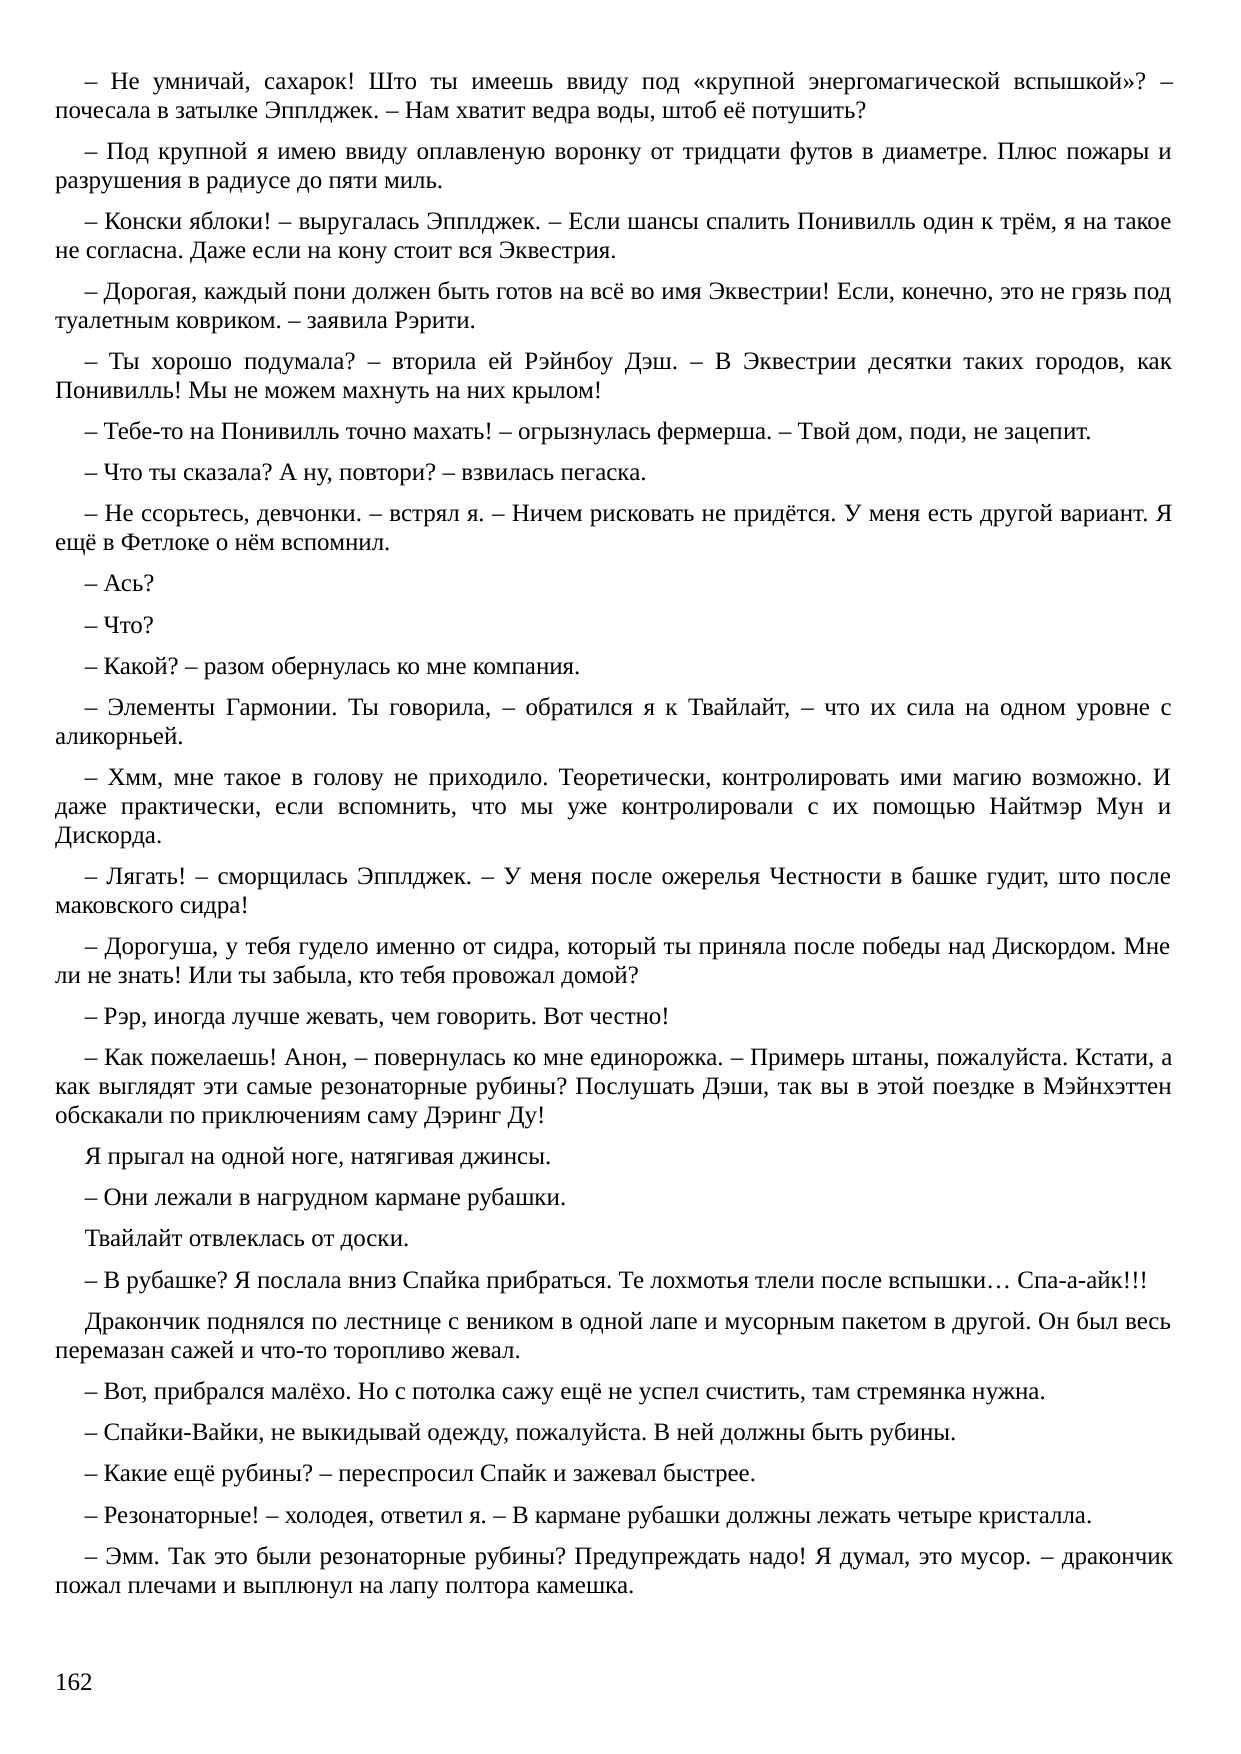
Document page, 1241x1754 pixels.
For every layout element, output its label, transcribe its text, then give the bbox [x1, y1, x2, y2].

text – Не умничай, сахарок! Што ты имеешь ввиду под «крупной энергомагической вспышкой»? – почесала в затылке Эпплджек. – Нам хватит ведра воды, штоб её потушить? [55, 66, 1173, 123]
text – Под крупной я имею ввиду оплавленую воронку от тридцати футов в диаметре. Плюс пожары и разрушения в радиусе до пяти миль. [55, 136, 1173, 193]
text Я прыгал на одной ноге, натягивая джинсы. [55, 1141, 1173, 1170]
text – Спайки-Вайки, не выкидывай одежду, пожалуйста. В ней должны быть рубины. [55, 1417, 1173, 1446]
text Твайлайт отвлеклась от доски. [55, 1223, 1173, 1252]
text – Тебе-то на Понивилль точно махать! – огрызнулась фермерша. – Твой дом, поди, не зацепит. [55, 416, 1173, 445]
text – Ты хорошо подумала? – вторила ей Рэйнбоу Дэш. – В Эквестрии десятки таких городов, как Понивилль! Мы не можем махнуть на них крылом! [55, 346, 1173, 403]
text – В рубашке? Я послала вниз Спайка прибраться. Те лохмотья тлели после вспышки… Спа-а-айк!!! [55, 1265, 1173, 1293]
text – Вот, прибрался малёхо. Но с потолка сажу ещё не успел счистить, там стремянка нужна. [55, 1376, 1173, 1405]
text – Конски яблоки! – выругалась Эпплджек. – Если шансы спалить Понивилль один к трём, я на такое не согласна. Даже если на кону стоит вся Эквестрия. [55, 206, 1173, 263]
text – Какие ещё рубины? – переспросил Спайк и зажевал быстрее. [55, 1458, 1173, 1487]
text – Как пожелаешь! Анон, – повернулась ко мне единорожка. – Примерь штаны, пожалуйста. Кстати, а как выглядят эти самые резонаторные рубины? Послушать Дэши, так вы в этой поездке в Мэйнхэттен обскакали по приключениям саму Дэринг Ду! [55, 1042, 1173, 1128]
text – Лягать! – сморщилась Эпплджек. – У меня после ожерелья Честности в башке гудит, што после маковского сидра! [55, 861, 1173, 918]
text – Что? [55, 610, 1173, 638]
text – Не ссорьтесь, девчонки. – встрял я. – Ничем рисковать не придётся. У меня есть другой вариант. Я ещё в Фетлоке о нём вспомнил. [55, 498, 1173, 556]
text – Дорогая, каждый пони должен быть готов на всё во имя Эквестрии! Если, конечно, это не грязь под туалетным ковриком. – заявила Рэрити. [55, 276, 1173, 333]
text – Эмм. Так это были резонаторные рубины? Предупреждать надо! Я думал, это мусор. – дракончик пожал плечами и выплюнул на лапу полтора камешка. [55, 1541, 1173, 1598]
text – Резонаторные! – холодея, ответил я. – В кармане рубашки должны лежать четыре кристалла. [55, 1500, 1173, 1528]
text – Рэр, иногда лучше жевать, чем говорить. Вот честно! [55, 1001, 1173, 1030]
text – Что ты сказала? А ну, повтори? – взвилась пегаска. [55, 457, 1173, 486]
text – Ась? [55, 568, 1173, 597]
text – Они лежали в нагрудном кармане рубашки. [55, 1182, 1173, 1211]
text – Хмм, мне такое в голову не приходило. Теоретически, контролировать ими магию возможно. И даже практически, если вспомнить, что мы уже контролировали с их помощью Найтмэр Мун и Дискорда. [55, 762, 1173, 848]
text – Элементы Гармонии. Ты говорила, – обратился я к Твайлайт, – что их сила на одном уровне с аликорньей. [55, 692, 1173, 750]
text Дракончик поднялся по лестнице с веником в одной лапе и мусорным пакетом в другой. Он был весь перемазан сажей и что-то торопливо жевал. [55, 1306, 1173, 1363]
text – Дорогуша, у тебя гудело именно от сидра, который ты приняла после победы над Дискордом. Мне ли не знать! Или ты забыла, кто тебя провожал домой? [55, 931, 1173, 988]
text – Какой? – разом обернулась ко мне компания. [55, 651, 1173, 680]
